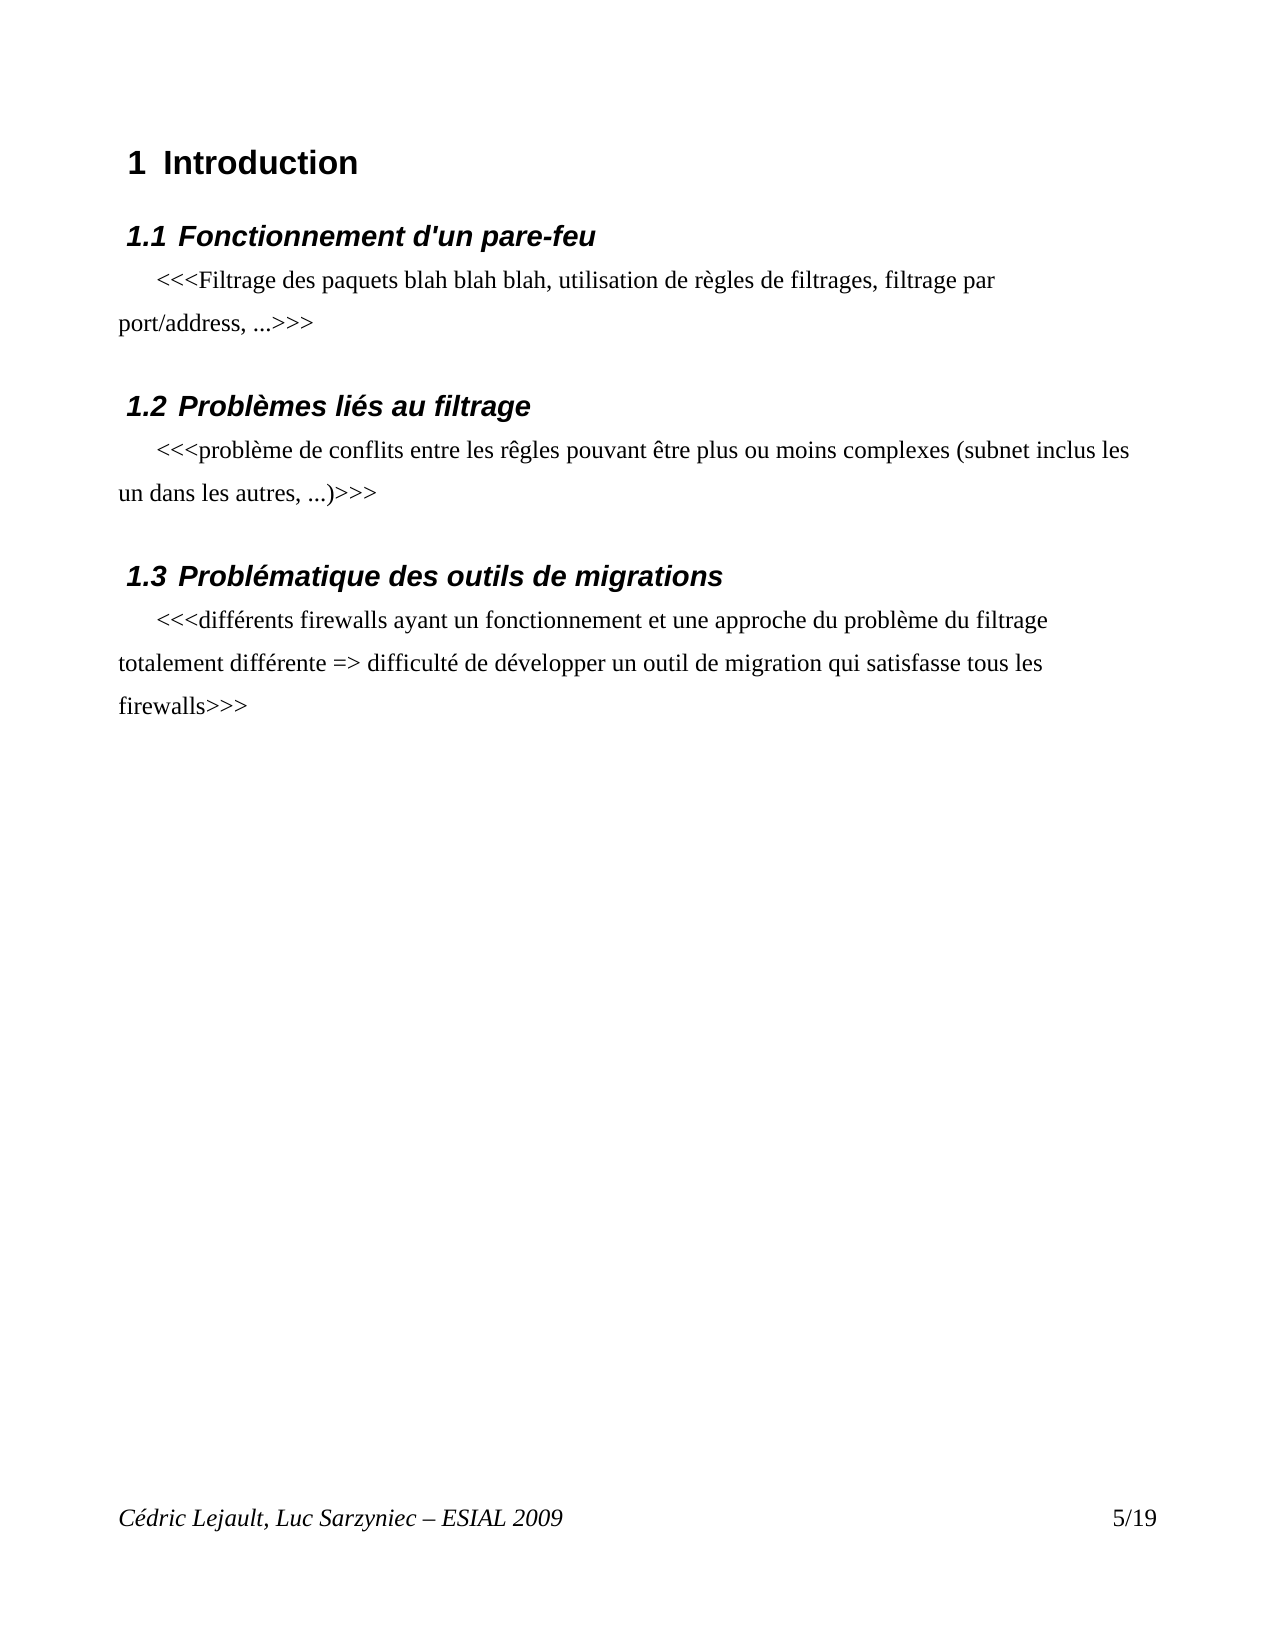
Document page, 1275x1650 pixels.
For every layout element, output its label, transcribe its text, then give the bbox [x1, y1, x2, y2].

subtitle Fonctionnement d'un pare-feu [118, 219, 1157, 253]
text <<<Filtrage des paquets blah blah blah, utilisation de règles de filtrages, filtrage par port/address, ...>>> [118, 265, 1157, 337]
text <<<problème de conflits entre les rêgles pouvant être plus ou moins complexes (subnet inclus les un dans les autres, ...)>>> [118, 435, 1157, 507]
subtitle Problèmes liés au filtrage [118, 389, 1157, 423]
subtitle Introduction [118, 143, 1157, 182]
subtitle Problématique des outils de migrations [118, 559, 1157, 592]
text <<<différents firewalls ayant un fonctionnement et une approche du problème du filtrage totalement différente => difficulté de développer un outil de migration qui satisfasse tous les firewalls>>> [118, 605, 1157, 720]
